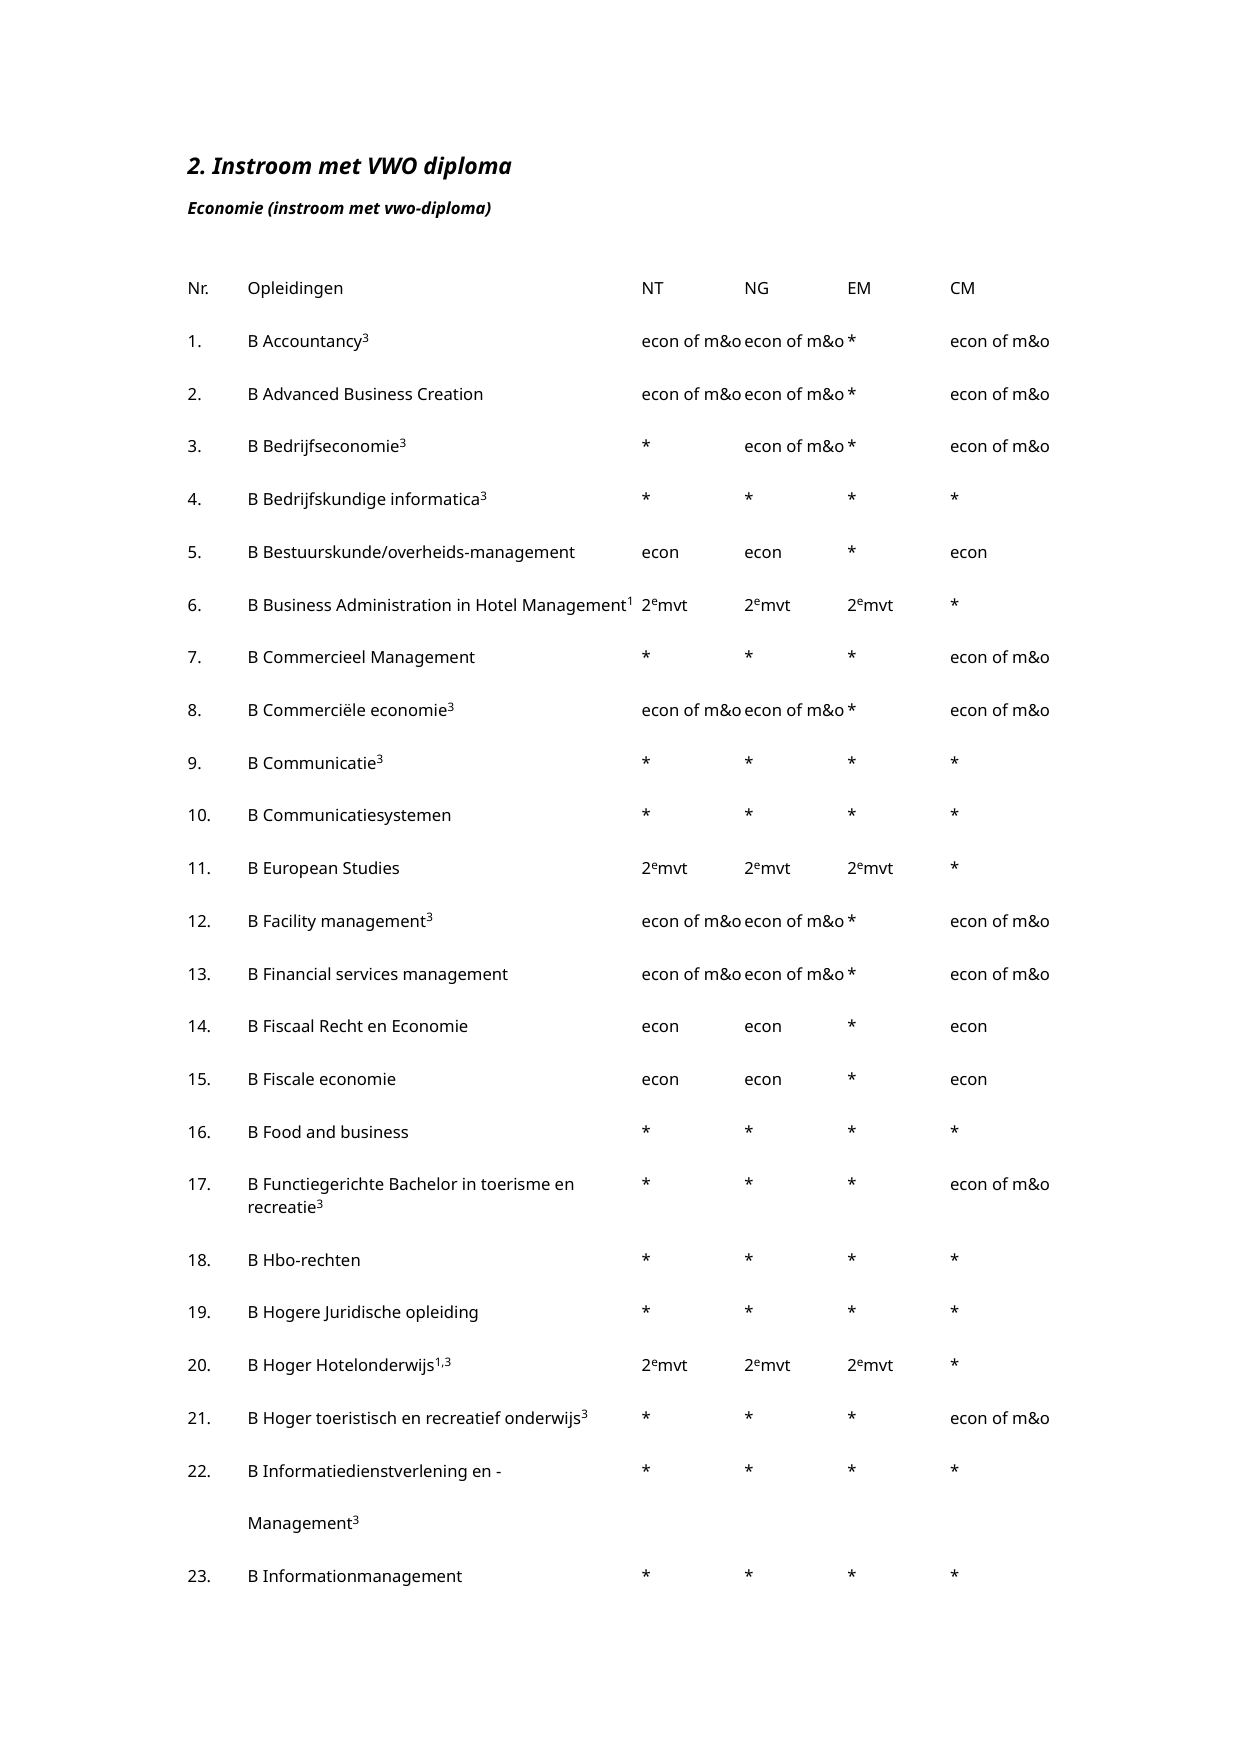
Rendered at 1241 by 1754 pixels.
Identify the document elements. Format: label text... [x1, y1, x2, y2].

table_cell 7. [188, 646, 247, 698]
table_cell 12. [188, 909, 247, 962]
table_cell 5. [188, 540, 247, 593]
table_cell 17. [188, 1173, 247, 1248]
table_cell 4. [188, 488, 247, 540]
table_cell B Advanced Business Creation [248, 382, 641, 435]
table_cell B Informationmanagement [248, 1565, 641, 1587]
table_cell 16. [188, 1120, 247, 1173]
table_cell * [641, 1173, 744, 1248]
table_cell 23. [188, 1565, 247, 1587]
table_cell econ [744, 1015, 847, 1067]
table_cell B Hoger toeristisch en recreatief onderwijs3 [248, 1406, 641, 1459]
table_cell * [641, 804, 744, 857]
table_cell 8. [188, 699, 247, 751]
table_cell 2emvt [847, 857, 950, 909]
table_cell econ of m&o [950, 962, 1053, 1015]
table_cell 15. [188, 1068, 247, 1120]
table_cell B Functiegerichte Bachelor in toerisme en recreatie3 [248, 1173, 641, 1248]
table_cell * [744, 1459, 847, 1564]
table_cell * [950, 1248, 1053, 1301]
table_cell B Informatiedienstverlening en - Management3 [248, 1459, 641, 1564]
table_cell * [744, 1565, 847, 1587]
table_cell B Commerciële economie3 [248, 699, 641, 751]
table_cell * [744, 1120, 847, 1173]
table_cell * [744, 488, 847, 540]
table_cell B Bedrijfseconomie3 [248, 435, 641, 488]
table_cell * [847, 540, 950, 593]
table_cell 2emvt [744, 857, 847, 909]
table_cell * [847, 909, 950, 962]
table_cell * [744, 1301, 847, 1354]
table_cell econ of m&o [950, 909, 1053, 962]
table_header NT [641, 277, 744, 329]
table_cell econ of m&o [744, 382, 847, 435]
table_cell econ [950, 1068, 1053, 1120]
table_cell * [847, 1565, 950, 1587]
table_cell 11. [188, 857, 247, 909]
table_cell * [847, 1301, 950, 1354]
table_cell * [950, 1565, 1053, 1587]
table_cell econ of m&o [950, 699, 1053, 751]
table_cell * [744, 646, 847, 698]
table_cell B Communicatiesystemen [248, 804, 641, 857]
table_cell * [950, 488, 1053, 540]
table_cell * [641, 1301, 744, 1354]
table_cell econ of m&o [950, 382, 1053, 435]
table_cell 18. [188, 1248, 247, 1301]
table_cell econ of m&o [950, 435, 1053, 488]
table_cell * [641, 488, 744, 540]
table_cell B Hoger Hotelonderwijs1,3 [248, 1354, 641, 1406]
text Economie (instroom met vwo-diploma) [187, 196, 1053, 219]
table_cell econ of m&o [744, 962, 847, 1015]
table_cell 2emvt [744, 1354, 847, 1406]
table_cell econ of m&o [950, 646, 1053, 698]
table_header CM [950, 277, 1053, 329]
table_cell * [847, 1120, 950, 1173]
table_cell * [950, 804, 1053, 857]
table_cell econ of m&o [744, 909, 847, 962]
table_cell 2. [188, 382, 247, 435]
table_cell * [847, 435, 950, 488]
table_cell 2emvt [641, 1354, 744, 1406]
table_cell * [847, 1248, 950, 1301]
table_cell 3. [188, 435, 247, 488]
table_cell B Facility management3 [248, 909, 641, 962]
table_cell B Business Administration in Hotel Management1 [248, 593, 641, 646]
table_cell 10. [188, 804, 247, 857]
table_cell 2emvt [847, 593, 950, 646]
table_cell econ of m&o [950, 1406, 1053, 1459]
table_cell 22. [188, 1459, 247, 1564]
table_cell B Commercieel Management [248, 646, 641, 698]
table_cell 20. [188, 1354, 247, 1406]
table_cell * [641, 751, 744, 804]
table_cell B Bedrijfskundige informatica3 [248, 488, 641, 540]
table_cell * [641, 1120, 744, 1173]
table_cell * [847, 1406, 950, 1459]
table_cell * [641, 1459, 744, 1564]
table_cell 2emvt [641, 593, 744, 646]
table_cell * [847, 1173, 950, 1248]
table_cell econ [641, 540, 744, 593]
table_cell 21. [188, 1406, 247, 1459]
table_cell econ [641, 1068, 744, 1120]
table_cell * [847, 1015, 950, 1067]
table_cell * [847, 962, 950, 1015]
table_cell * [950, 857, 1053, 909]
table_cell B Bestuurskunde/overheids-management [248, 540, 641, 593]
table_cell * [744, 751, 847, 804]
table_cell B Hbo-rechten [248, 1248, 641, 1301]
table_cell econ of m&o [950, 330, 1053, 382]
table_cell econ of m&o [641, 909, 744, 962]
table_header Opleidingen [248, 277, 641, 329]
table_cell * [950, 593, 1053, 646]
table_cell * [641, 1248, 744, 1301]
table_cell B Food and business [248, 1120, 641, 1173]
table_header EM [847, 277, 950, 329]
table_cell * [744, 804, 847, 857]
table_cell * [950, 1459, 1053, 1564]
table_cell econ of m&o [744, 699, 847, 751]
table_cell * [950, 1301, 1053, 1354]
table_cell * [744, 1406, 847, 1459]
table_cell B European Studies [248, 857, 641, 909]
table_cell * [744, 1248, 847, 1301]
table_cell econ [950, 1015, 1053, 1067]
table_cell * [847, 1459, 950, 1564]
table_cell * [847, 804, 950, 857]
table_cell * [950, 1354, 1053, 1406]
table_cell B Communicatie3 [248, 751, 641, 804]
table_cell B Accountancy3 [248, 330, 641, 382]
table_cell * [641, 435, 744, 488]
table_cell * [847, 699, 950, 751]
table_cell B Financial services management [248, 962, 641, 1015]
table_cell econ [744, 540, 847, 593]
table_cell 1. [188, 330, 247, 382]
table_cell B Hogere Juridische opleiding [248, 1301, 641, 1354]
table_cell * [847, 488, 950, 540]
table_cell 2emvt [641, 857, 744, 909]
table_cell * [847, 1068, 950, 1120]
table_cell econ of m&o [744, 435, 847, 488]
table_cell econ [744, 1068, 847, 1120]
table_cell econ [641, 1015, 744, 1067]
table_cell econ of m&o [641, 699, 744, 751]
table_header NG [744, 277, 847, 329]
table_cell econ [950, 540, 1053, 593]
table_cell * [950, 1120, 1053, 1173]
table_cell B Fiscale economie [248, 1068, 641, 1120]
table_cell * [641, 646, 744, 698]
table_cell 9. [188, 751, 247, 804]
table_header Nr. [188, 277, 247, 329]
table_cell 6. [188, 593, 247, 646]
table_cell econ of m&o [641, 962, 744, 1015]
table_cell * [641, 1406, 744, 1459]
table_cell 19. [188, 1301, 247, 1354]
table_cell * [847, 751, 950, 804]
subtitle 2. Instroom met VWO diploma [187, 150, 1053, 181]
table_cell econ of m&o [744, 330, 847, 382]
table_cell 14. [188, 1015, 247, 1067]
table_cell B Fiscaal Recht en Economie [248, 1015, 641, 1067]
table_cell 2emvt [847, 1354, 950, 1406]
table_cell * [950, 751, 1053, 804]
table_cell econ of m&o [641, 382, 744, 435]
table_cell * [847, 330, 950, 382]
table_cell econ of m&o [950, 1173, 1053, 1248]
table_cell * [744, 1173, 847, 1248]
table_cell 2emvt [744, 593, 847, 646]
table_cell * [641, 1565, 744, 1587]
table_cell * [847, 646, 950, 698]
table_cell * [847, 382, 950, 435]
table_cell 13. [188, 962, 247, 1015]
table_cell econ of m&o [641, 330, 744, 382]
